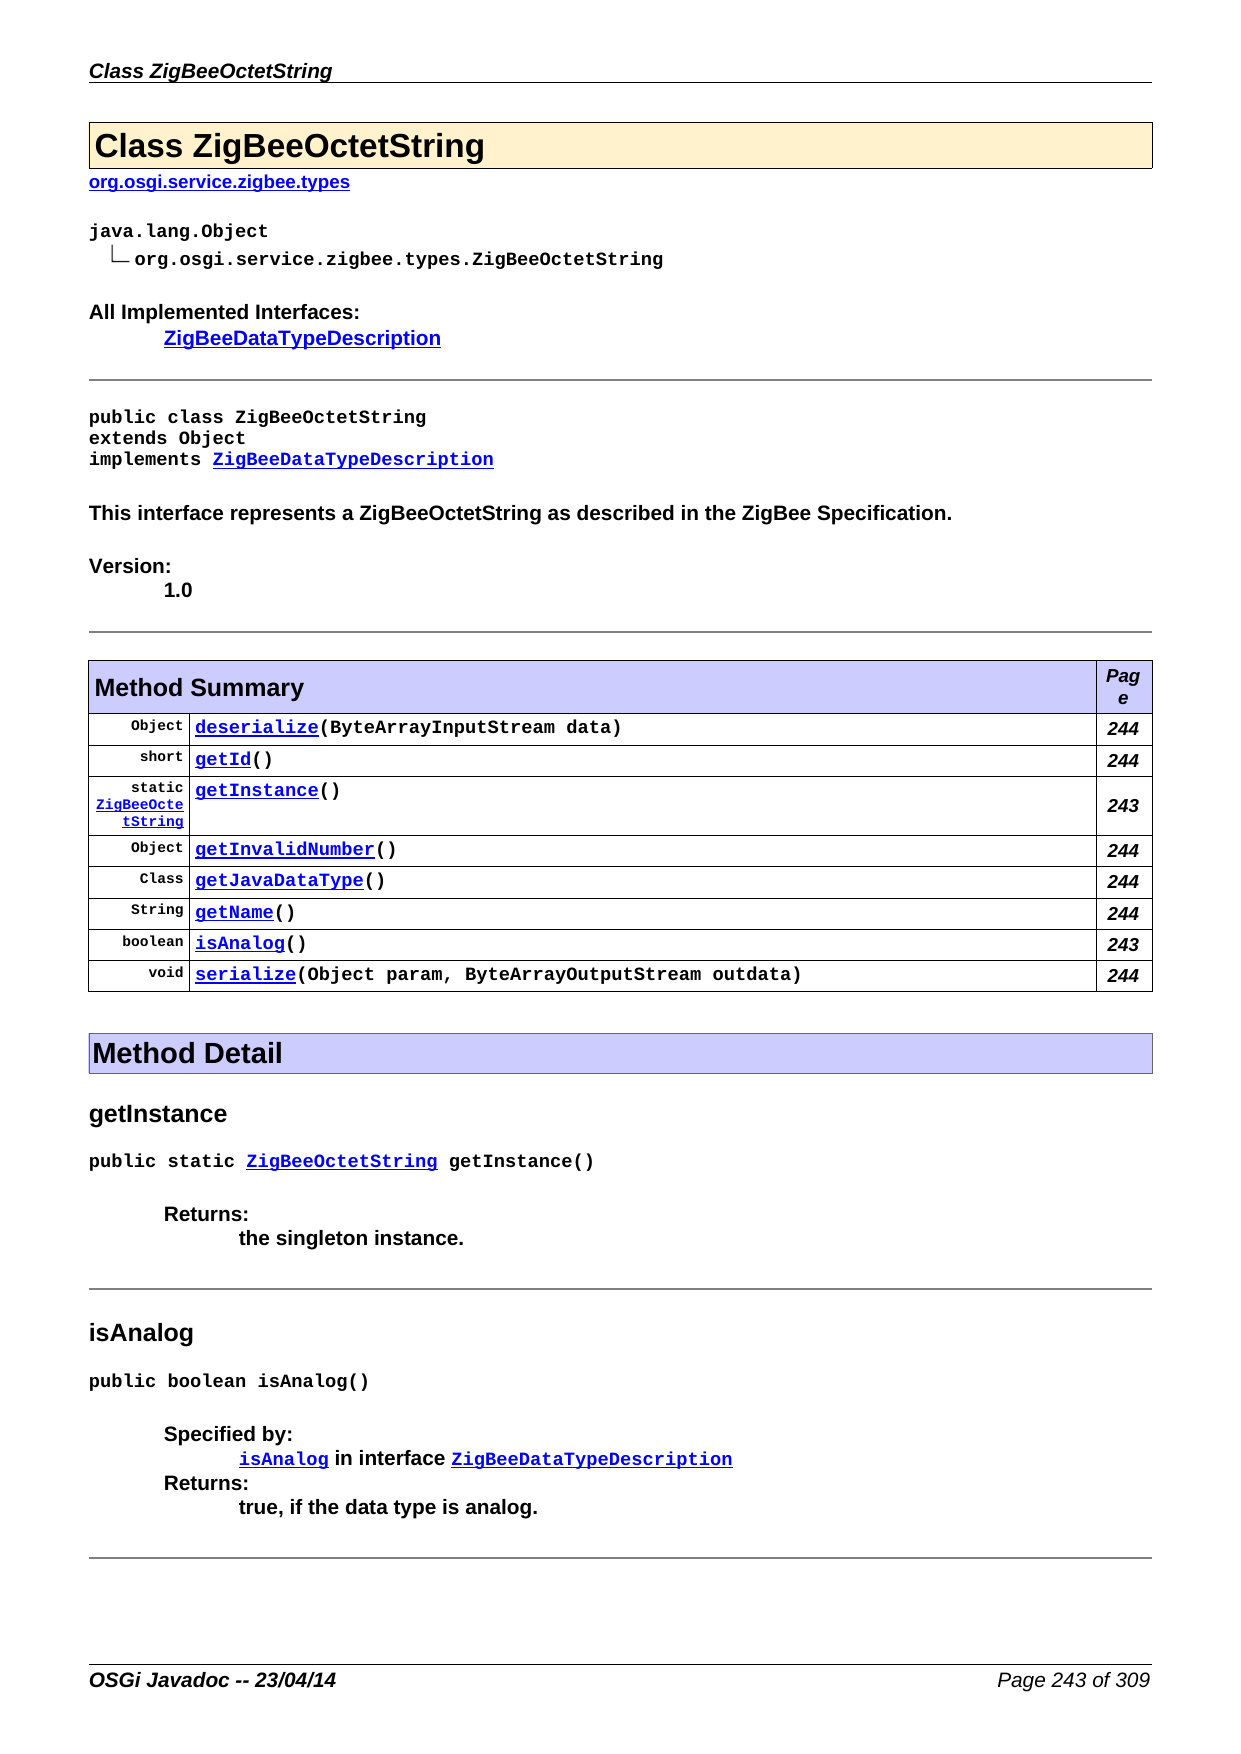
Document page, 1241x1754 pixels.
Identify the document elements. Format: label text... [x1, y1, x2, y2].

text This interface represents a ZigBeeOctetString as described in the ZigBee Specification. [88, 501, 1152, 524]
subtitle Method Detail [90, 1034, 1152, 1073]
picture [111, 243, 135, 266]
text 1.0 [163, 578, 1152, 602]
table_cell Object [89, 836, 189, 866]
table_cell void [89, 961, 189, 991]
table_cell 244 [1097, 836, 1152, 866]
text public class ZigBeeOctetString [88, 408, 1152, 429]
text extends Object [88, 429, 1152, 450]
table_cell getId() [190, 746, 1096, 776]
table_cell serialize(Object param, ByteArrayOutputStream outdata) [190, 961, 1096, 991]
table_cell 244 [1097, 899, 1152, 929]
table_cell 244 [1097, 714, 1152, 744]
text public static ZigBeeOctetString getInstance() [88, 1152, 1152, 1173]
table_cell Object [89, 714, 189, 744]
table_cell 244 [1097, 961, 1152, 991]
table_cell 243 [1097, 777, 1152, 835]
table_cell Class [89, 867, 189, 898]
table_cell 244 [1097, 746, 1152, 776]
text java.lang.Object [88, 222, 1152, 243]
subtitle All Implemented Interfaces: [88, 300, 1152, 324]
text org.osgi.service.zigbee.types [88, 171, 1152, 193]
text the singleton instance. [238, 1226, 1152, 1250]
table_header Method Summary [89, 661, 1096, 713]
text Returns: [163, 1202, 1152, 1226]
table_header Page [1097, 661, 1152, 713]
table_cell getInstance() [190, 777, 1096, 835]
table_cell String [89, 899, 189, 929]
text ZigBeeDataTypeDescription [163, 326, 1152, 350]
table_cell short [89, 746, 189, 776]
table_cell static ZigBeeOctetString [89, 777, 189, 835]
text Version: [88, 554, 1152, 578]
text isAnalog in interface ZigBeeDataTypeDescription [238, 1446, 1152, 1471]
subtitle isAnalog [88, 1318, 1152, 1347]
text Specified by: [163, 1422, 1152, 1446]
text public boolean isAnalog() [88, 1371, 1152, 1393]
text Returns: [163, 1471, 1152, 1495]
table_cell getName() [190, 899, 1096, 929]
table_cell getJavaDataType() [190, 867, 1096, 898]
table_cell isAnalog() [190, 930, 1096, 960]
subtitle getInstance [88, 1099, 1152, 1128]
table_cell 244 [1097, 867, 1152, 898]
table_cell boolean [89, 930, 189, 960]
subtitle Class ZigBeeOctetString [90, 123, 1152, 168]
table_cell deserialize(ByteArrayInputStream data) [190, 714, 1096, 744]
table_cell getInvalidNumber() [190, 836, 1096, 866]
text true, if the data type is analog. [238, 1495, 1152, 1519]
text org.osgi.service.zigbee.types.ZigBeeOctetString [88, 243, 1152, 271]
text implements ZigBeeDataTypeDescription [88, 450, 1152, 471]
table_cell 243 [1097, 930, 1152, 960]
